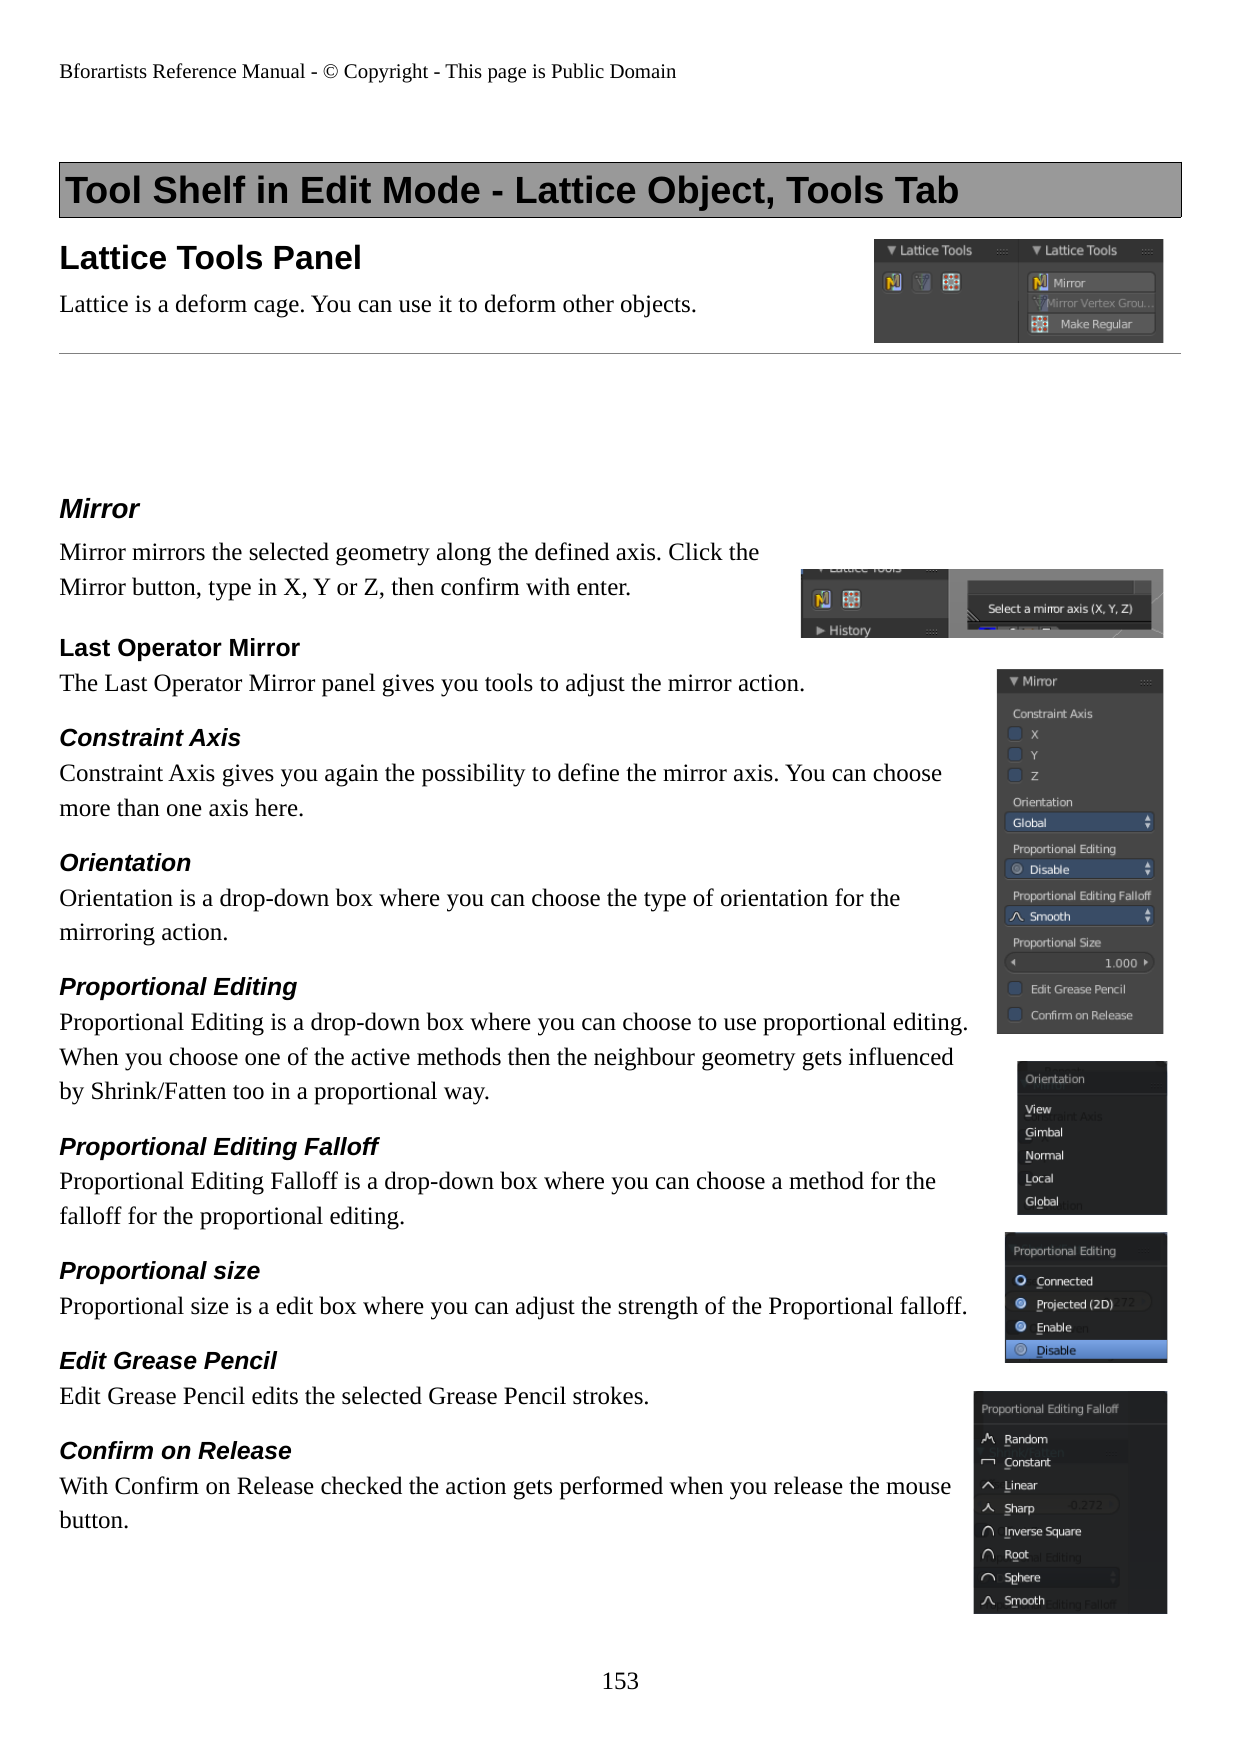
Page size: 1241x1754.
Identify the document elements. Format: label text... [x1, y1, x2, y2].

subtitle [1164, 848, 1181, 876]
subtitle Confirm on Release [59, 1436, 973, 1465]
subtitle Orientation [59, 848, 996, 876]
picture [1004, 1232, 1168, 1363]
subtitle Last Operator Mirror [59, 633, 1181, 662]
subtitle [1164, 723, 1181, 752]
picture [874, 239, 1164, 343]
text Mirror mirrors the selected geometry along the defined axis. Click the Mirror button, type in X, Y or Z, then confirm with enter. [59, 537, 1181, 600]
text Orientation is a drop-down box where you can choose the type of orientation for the mirroring action. [59, 883, 996, 946]
subtitle Edit Grease Pencil [59, 1346, 1181, 1375]
subtitle Proportional Editing [59, 972, 996, 1001]
subtitle Constraint Axis [59, 723, 996, 752]
text Proportional Editing Falloff is a drop-down box where you can choose a method for the falloff for the proportional editing. [59, 1166, 1181, 1229]
picture [800, 569, 1164, 638]
subtitle [1168, 1436, 1181, 1465]
text Edit Grease Pencil edits the selected Grease Pencil strokes. [59, 1381, 1181, 1410]
text Constraint Axis gives you again the possibility to define the mirror axis. You can choose more than one axis here. [59, 758, 996, 821]
subtitle [1168, 1256, 1181, 1285]
subtitle Lattice Tools Panel [59, 238, 1181, 276]
table_header Tool Shelf in Edit Mode - Lattice Object, Tools Tab [60, 163, 1181, 217]
text The Last Operator Mirror panel gives you tools to adjust the mirror action. [59, 668, 1181, 697]
subtitle Proportional Editing Falloff [59, 1132, 1017, 1160]
picture [973, 1391, 1168, 1614]
subtitle Proportional size [59, 1256, 1004, 1285]
text Proportional size is a edit box where you can adjust the strength of the Proportional falloff. [59, 1291, 1004, 1320]
subtitle Mirror [59, 493, 1181, 525]
text Lattice is a deform cage. You can use it to deform other objects. [59, 289, 874, 318]
picture [996, 669, 1164, 1034]
subtitle [1164, 972, 1181, 1001]
text With Confirm on Release checked the action gets performed when you release the mouse button. [59, 1471, 973, 1534]
text Proportional Editing is a drop-down box where you can choose to use proportional editing. When you choose one of the active methods then the neighbour geometry gets influenced by Shrink/Fatten too in a proportional way. [59, 1007, 1181, 1105]
picture [1017, 1061, 1168, 1215]
